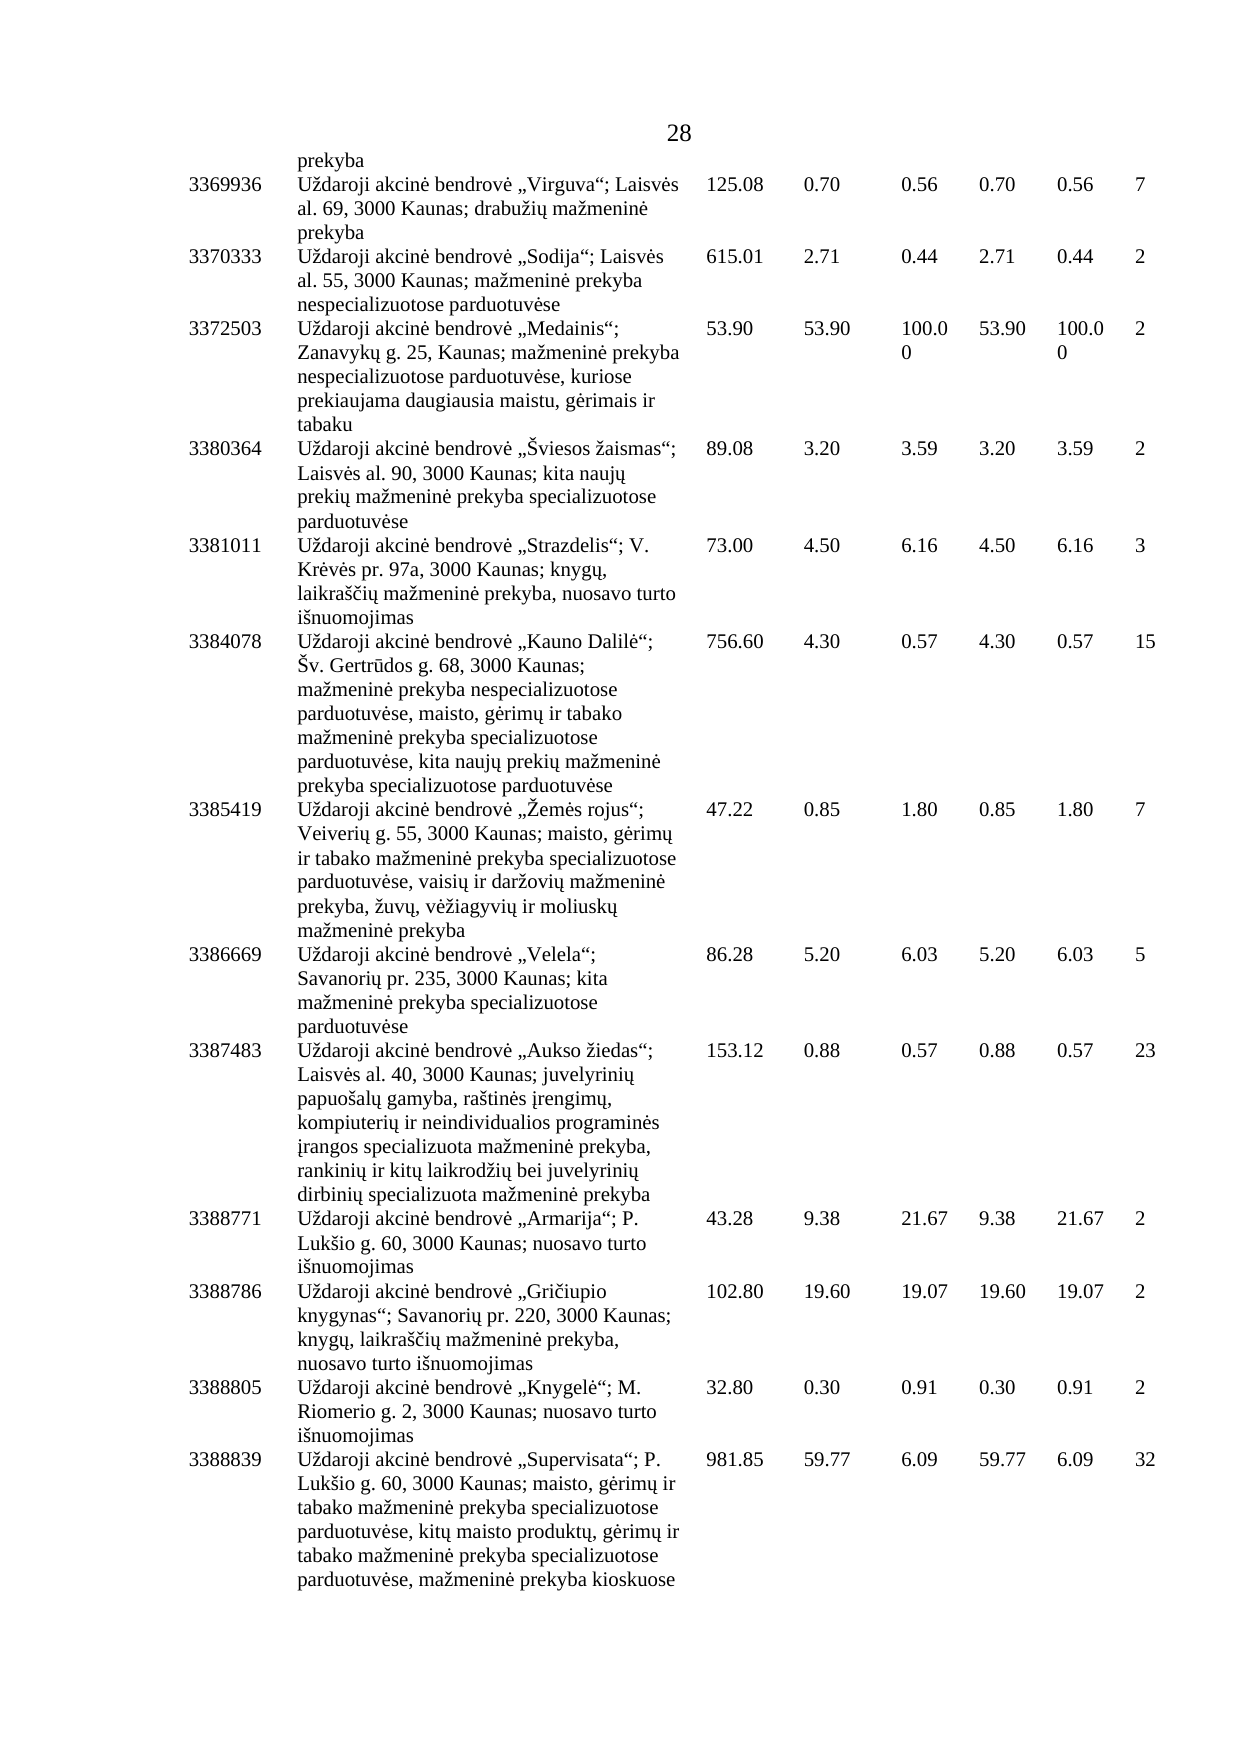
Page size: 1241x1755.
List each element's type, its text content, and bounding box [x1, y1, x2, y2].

table_cell 756.60 [695, 629, 792, 797]
table_cell 3387483 [177, 1038, 286, 1206]
table_cell prekyba [286, 148, 695, 172]
table_cell 0.44 [1046, 244, 1123, 316]
table_cell 3.59 [890, 436, 968, 533]
table_cell 3380364 [177, 436, 286, 533]
table_cell 125.08 [695, 172, 792, 244]
table_cell 1.80 [890, 797, 968, 942]
table_cell 1.80 [1046, 797, 1123, 942]
table_cell 2 [1124, 436, 1182, 533]
table_cell Uždaroji akcinė bendrovė „Žemės rojus“; Veiverių g. 55, 3000 Kaunas; maisto, gėrimų ir tabako mažmeninė prekyba specializuotose parduotuvėse, vaisių ir daržovių mažmeninė prekyba, žuvų, vėžiagyvių ir moliuskų mažmeninė prekyba [286, 797, 695, 942]
table_cell Uždaroji akcinė bendrovė „Medainis“; Zanavykų g. 25, Kaunas; mažmeninė prekyba nespecializuotose parduotuvėse, kuriose prekiaujama daugiausia maistu, gėrimais ir tabaku [286, 316, 695, 436]
table_cell 19.60 [792, 1279, 890, 1375]
table_cell 0.88 [968, 1038, 1046, 1206]
table_cell 6.03 [1046, 942, 1123, 1038]
table_cell 3384078 [177, 629, 286, 797]
table_cell 3388805 [177, 1375, 286, 1447]
table_cell 59.77 [792, 1447, 890, 1591]
table_cell 4.30 [968, 629, 1046, 797]
table_cell 5.20 [792, 942, 890, 1038]
table_cell 5 [1124, 942, 1182, 1038]
table_cell 7 [1124, 172, 1182, 244]
table_cell 23 [1124, 1038, 1182, 1206]
table_cell 6.16 [1046, 533, 1123, 629]
table_cell [1046, 148, 1123, 172]
table_cell [695, 148, 792, 172]
table_cell 53.90 [792, 316, 890, 436]
table_cell 9.38 [968, 1206, 1046, 1278]
table_cell 9.38 [792, 1206, 890, 1278]
table_cell 47.22 [695, 797, 792, 942]
table_cell Uždaroji akcinė bendrovė „Sodija“; Laisvės al. 55, 3000 Kaunas; mažmeninė prekyba nespecializuotose parduotuvėse [286, 244, 695, 316]
table_cell 21.67 [890, 1206, 968, 1278]
table_cell [1124, 148, 1182, 172]
table_cell 86.28 [695, 942, 792, 1038]
table_cell 153.12 [695, 1038, 792, 1206]
table_cell [177, 148, 286, 172]
table_cell 3369936 [177, 172, 286, 244]
table_cell 100.00 [1046, 316, 1123, 436]
table_cell Uždaroji akcinė bendrovė „Velela“; Savanorių pr. 235, 3000 Kaunas; kita mažmeninė prekyba specializuotose parduotuvėse [286, 942, 695, 1038]
table_cell 3385419 [177, 797, 286, 942]
table_cell 73.00 [695, 533, 792, 629]
table_cell 0.57 [890, 1038, 968, 1206]
table_cell Uždaroji akcinė bendrovė „Strazdelis“; V. Krėvės pr. 97a, 3000 Kaunas; knygų, laikraščių mažmeninė prekyba, nuosavo turto išnuomojimas [286, 533, 695, 629]
table_cell 0.91 [890, 1375, 968, 1447]
table_cell 0.91 [1046, 1375, 1123, 1447]
table_cell 53.90 [968, 316, 1046, 436]
table_cell 102.80 [695, 1279, 792, 1375]
table_cell Uždaroji akcinė bendrovė „Šviesos žaismas“; Laisvės al. 90, 3000 Kaunas; kita naujų prekių mažmeninė prekyba specializuotose parduotuvėse [286, 436, 695, 533]
table_cell 0.85 [968, 797, 1046, 942]
table_cell 19.07 [890, 1279, 968, 1375]
table_cell 2.71 [968, 244, 1046, 316]
table_cell 3.20 [968, 436, 1046, 533]
table_cell 43.28 [695, 1206, 792, 1278]
table_cell 0.44 [890, 244, 968, 316]
table_cell 15 [1124, 629, 1182, 797]
table_cell 89.08 [695, 436, 792, 533]
table_cell Uždaroji akcinė bendrovė „Armarija“; P. Lukšio g. 60, 3000 Kaunas; nuosavo turto išnuomojimas [286, 1206, 695, 1278]
table_cell [890, 148, 968, 172]
table_cell 7 [1124, 797, 1182, 942]
table_cell 100.00 [890, 316, 968, 436]
table_cell 0.88 [792, 1038, 890, 1206]
table_cell 5.20 [968, 942, 1046, 1038]
table_cell 2 [1124, 1279, 1182, 1375]
table_cell 3388771 [177, 1206, 286, 1278]
table_cell 2 [1124, 244, 1182, 316]
table_cell 3386669 [177, 942, 286, 1038]
table_cell 0.57 [1046, 1038, 1123, 1206]
table_cell 615.01 [695, 244, 792, 316]
table_cell [792, 148, 890, 172]
table_cell 981.85 [695, 1447, 792, 1591]
table_cell 2 [1124, 1375, 1182, 1447]
table_cell 32.80 [695, 1375, 792, 1447]
table_cell 3388786 [177, 1279, 286, 1375]
table_cell 3.59 [1046, 436, 1123, 533]
table_cell 6.09 [1046, 1447, 1123, 1591]
table_cell 4.50 [968, 533, 1046, 629]
table_cell 3388839 [177, 1447, 286, 1591]
table_cell 4.50 [792, 533, 890, 629]
table_cell 0.57 [890, 629, 968, 797]
table_cell 0.57 [1046, 629, 1123, 797]
table_cell 0.85 [792, 797, 890, 942]
table_cell 6.03 [890, 942, 968, 1038]
table_cell 0.70 [792, 172, 890, 244]
table_cell Uždaroji akcinė bendrovė „Virguva“; Laisvės al. 69, 3000 Kaunas; drabužių mažmeninė prekyba [286, 172, 695, 244]
table_cell 59.77 [968, 1447, 1046, 1591]
table_cell 19.07 [1046, 1279, 1123, 1375]
table_cell 0.30 [792, 1375, 890, 1447]
table_cell 0.56 [890, 172, 968, 244]
table_cell 3381011 [177, 533, 286, 629]
table_cell 2 [1124, 316, 1182, 436]
table_cell 4.30 [792, 629, 890, 797]
table_cell 3.20 [792, 436, 890, 533]
table_cell Uždaroji akcinė bendrovė „Gričiupio knygynas“; Savanorių pr. 220, 3000 Kaunas; knygų, laikraščių mažmeninė prekyba, nuosavo turto išnuomojimas [286, 1279, 695, 1375]
table_cell 2 [1124, 1206, 1182, 1278]
table_cell 3372503 [177, 316, 286, 436]
table_cell 21.67 [1046, 1206, 1123, 1278]
table_cell 3370333 [177, 244, 286, 316]
table_cell 6.16 [890, 533, 968, 629]
table_cell 6.09 [890, 1447, 968, 1591]
table_cell [968, 148, 1046, 172]
table_cell 53.90 [695, 316, 792, 436]
table_cell 19.60 [968, 1279, 1046, 1375]
table_cell 0.56 [1046, 172, 1123, 244]
table_cell 0.70 [968, 172, 1046, 244]
table_cell Uždaroji akcinė bendrovė „Supervisata“; P. Lukšio g. 60, 3000 Kaunas; maisto, gėrimų ir tabako mažmeninė prekyba specializuotose parduotuvėse, kitų maisto produktų, gėrimų ir tabako mažmeninė prekyba specializuotose parduotuvėse, mažmeninė prekyba kioskuose [286, 1447, 695, 1591]
table_cell 32 [1124, 1447, 1182, 1591]
table_cell 2.71 [792, 244, 890, 316]
table_cell Uždaroji akcinė bendrovė „Knygelė“; M. Riomerio g. 2, 3000 Kaunas; nuosavo turto išnuomojimas [286, 1375, 695, 1447]
table_cell Uždaroji akcinė bendrovė „Aukso žiedas“; Laisvės al. 40, 3000 Kaunas; juvelyrinių papuošalų gamyba, raštinės įrengimų, kompiuterių ir neindividualios programinės įrangos specializuota mažmeninė prekyba, rankinių ir kitų laikrodžių bei juvelyrinių dirbinių specializuota mažmeninė prekyba [286, 1038, 695, 1206]
table_cell 0.30 [968, 1375, 1046, 1447]
table_cell Uždaroji akcinė bendrovė „Kauno Dalilė“; Šv. Gertrūdos g. 68, 3000 Kaunas; mažmeninė prekyba nespecializuotose parduotuvėse, maisto, gėrimų ir tabako mažmeninė prekyba specializuotose parduotuvėse, kita naujų prekių mažmeninė prekyba specializuotose parduotuvėse [286, 629, 695, 797]
table_cell 3 [1124, 533, 1182, 629]
